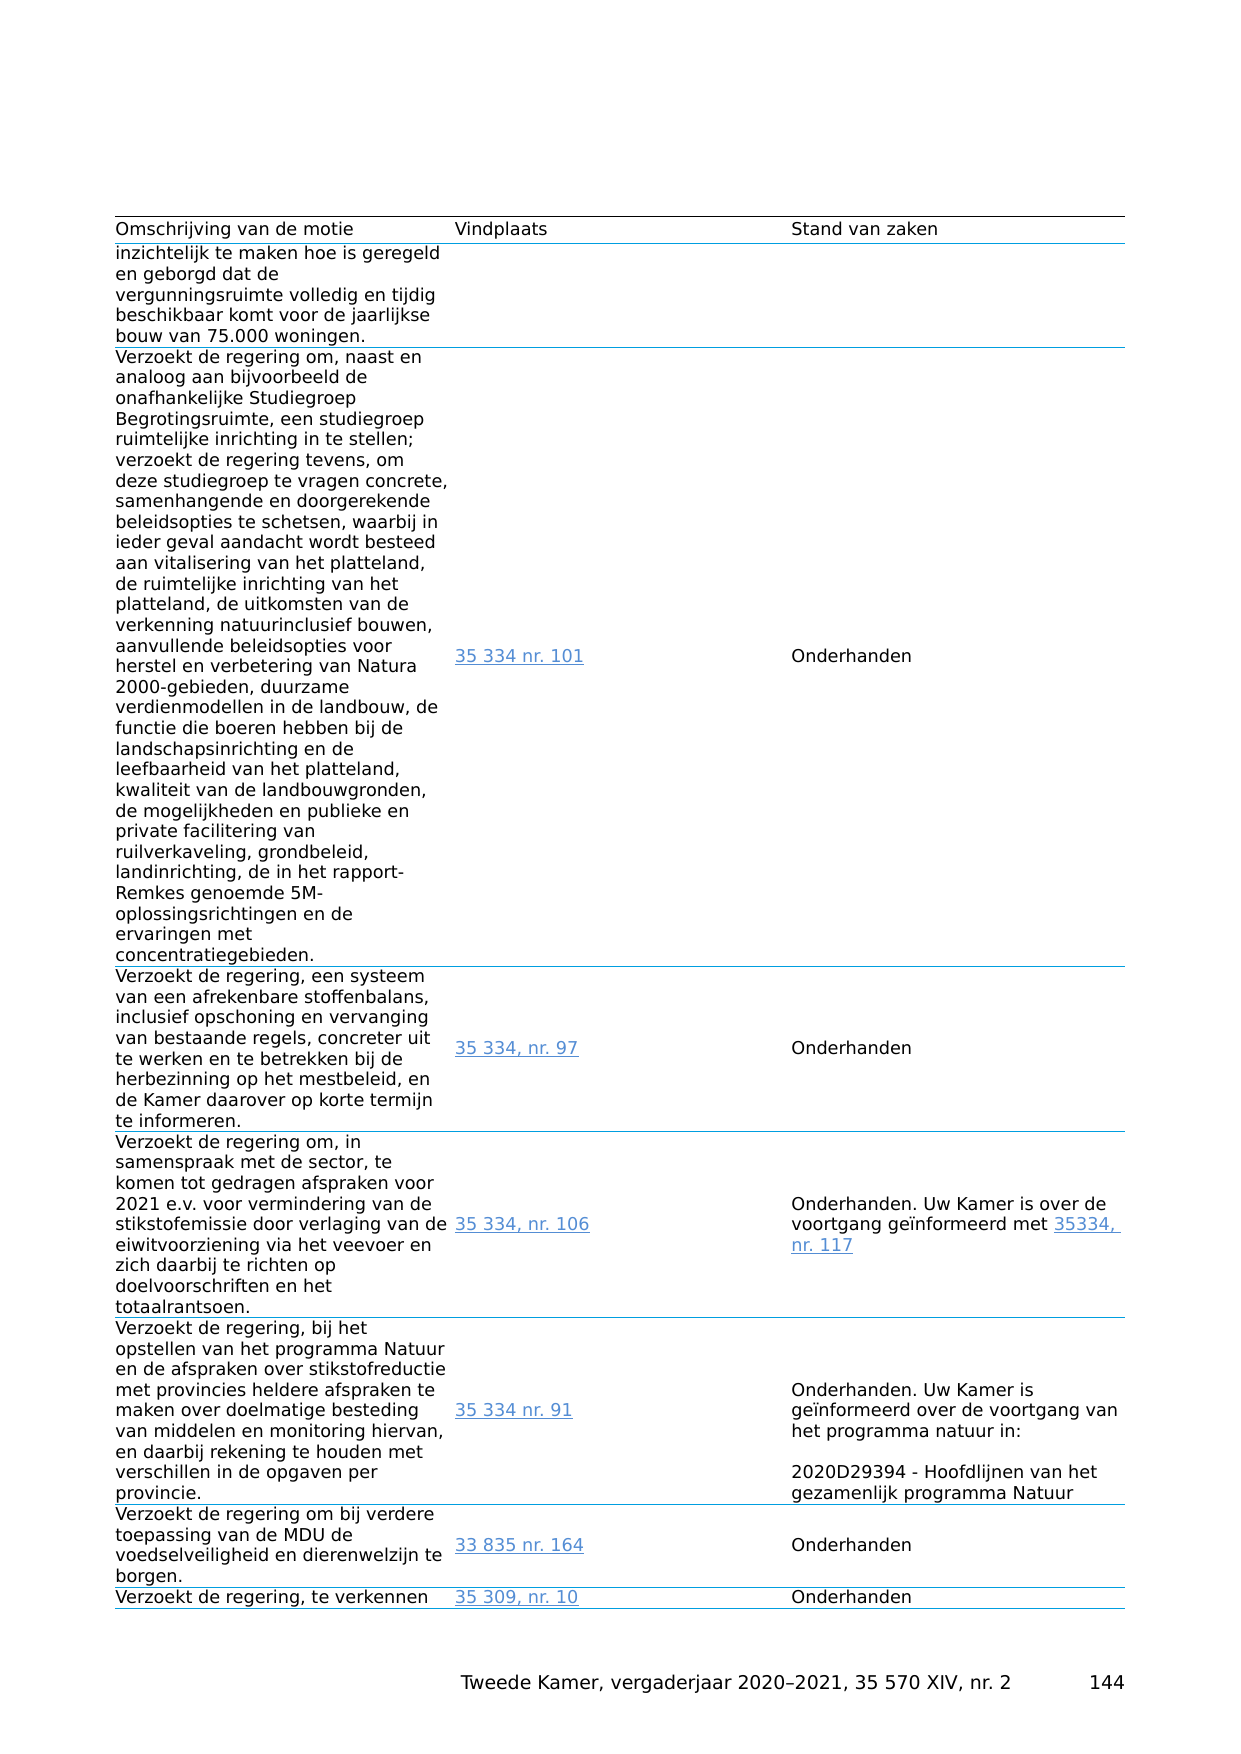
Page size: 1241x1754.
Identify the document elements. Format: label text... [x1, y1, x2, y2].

table_cell 35 334 nr. 101 [452, 348, 788, 966]
table_cell [452, 244, 788, 346]
table_cell 35 334, nr. 106 [452, 1132, 788, 1317]
table_cell Onderhanden [788, 348, 1125, 966]
table_cell Onderhanden. Uw Kamer is over de voortgang geïnformeerd met 35334, nr. 117 [788, 1132, 1125, 1317]
table_cell Verzoekt de regering, bij het opstellen van het programma Natuur en de afspraken over stikstofreductie met provincies heldere afspraken te maken over doelmatige besteding van middelen en monitoring hiervan, en daarbij rekening te houden met verschillen in de opgaven per provincie. [115, 1318, 452, 1503]
table_cell Onderhanden [788, 1505, 1125, 1586]
table_cell Verzoekt de regering, een systeem van een afrekenbare stoffenbalans, inclusief opschoning en vervanging van bestaande regels, concreter uit te werken en te betrekken bij de herbezinning op het mestbeleid, en de Kamer daarover op korte termijn te informeren. [115, 967, 452, 1131]
table_cell 35 334, nr. 97 [452, 967, 788, 1131]
table_header Stand van zaken moties Minister van Landbouw, Natuur en Voedselkwaliteit (Tweede Kamer) [115, 191, 1125, 216]
table_cell Stand van zaken [788, 217, 1125, 243]
table_cell Verzoekt de regering om bij verdere toepassing van de MDU de voedselveiligheid en dierenwelzijn te borgen. [115, 1505, 452, 1586]
table_cell Vindplaats [452, 217, 788, 243]
table_cell Verzoekt de regering om, in samenspraak met de sector, te komen tot gedragen afspraken voor 2021 e.v. voor vermindering van de stikstofemissie door verlaging van de eiwitvoorziening via het veevoer en zich daarbij te richten op doelvoorschriften en het totaalrantsoen. [115, 1132, 452, 1317]
table_cell Onderhanden [788, 967, 1125, 1131]
table_cell Onderhanden [788, 1588, 1125, 1608]
table_cell [788, 244, 1125, 346]
table_cell 35 334 nr. 91 [452, 1318, 788, 1503]
table_cell Omschrijving van de motie [115, 217, 452, 243]
table_cell 35 309, nr. 10 [452, 1588, 788, 1608]
table_cell 33 835 nr. 164 [452, 1505, 788, 1586]
table_cell Verzoekt de regering, te verkennen [115, 1588, 452, 1608]
table_cell Verzoekt de regering om, naast en analoog aan bijvoorbeeld de onafhankelijke Studiegroep Begrotingsruimte, een studiegroep ruimtelijke inrichting in te stellen; verzoekt de regering tevens, om deze studiegroep te vragen concrete, samenhangende en doorgerekende beleidsopties te schetsen, waarbij in ieder geval aandacht wordt besteed aan vitalisering van het platteland, de ruimtelijke inrichting van het platteland, de uitkomsten van de verkenning natuurinclusief bouwen, aanvullende beleidsopties voor herstel en verbetering van Natura 2000-gebieden, duurzame verdienmodellen in de landbouw, de functie die boeren hebben bij de landschapsinrichting en de leefbaarheid van het platteland, kwaliteit van de landbouwgronden, de mogelijkheden en publieke en private facilitering van ruilverkaveling, grondbeleid, landinrichting, de in het rapport-Remkes genoemde 5M-oplossingsrichtingen en de ervaringen met concentratiegebieden. [115, 348, 452, 966]
table_cell inzichtelijk te maken hoe is geregeld en geborgd dat de vergunningsruimte volledig en tijdig beschikbaar komt voor de jaarlijkse bouw van 75.000 woningen. [115, 244, 452, 346]
table_cell Onderhanden. Uw Kamer is geïnformeerd over de voortgang van het programma natuur in: 2020D29394 - Hoofdlijnen van het gezamenlijk programma Natuur [788, 1318, 1125, 1503]
